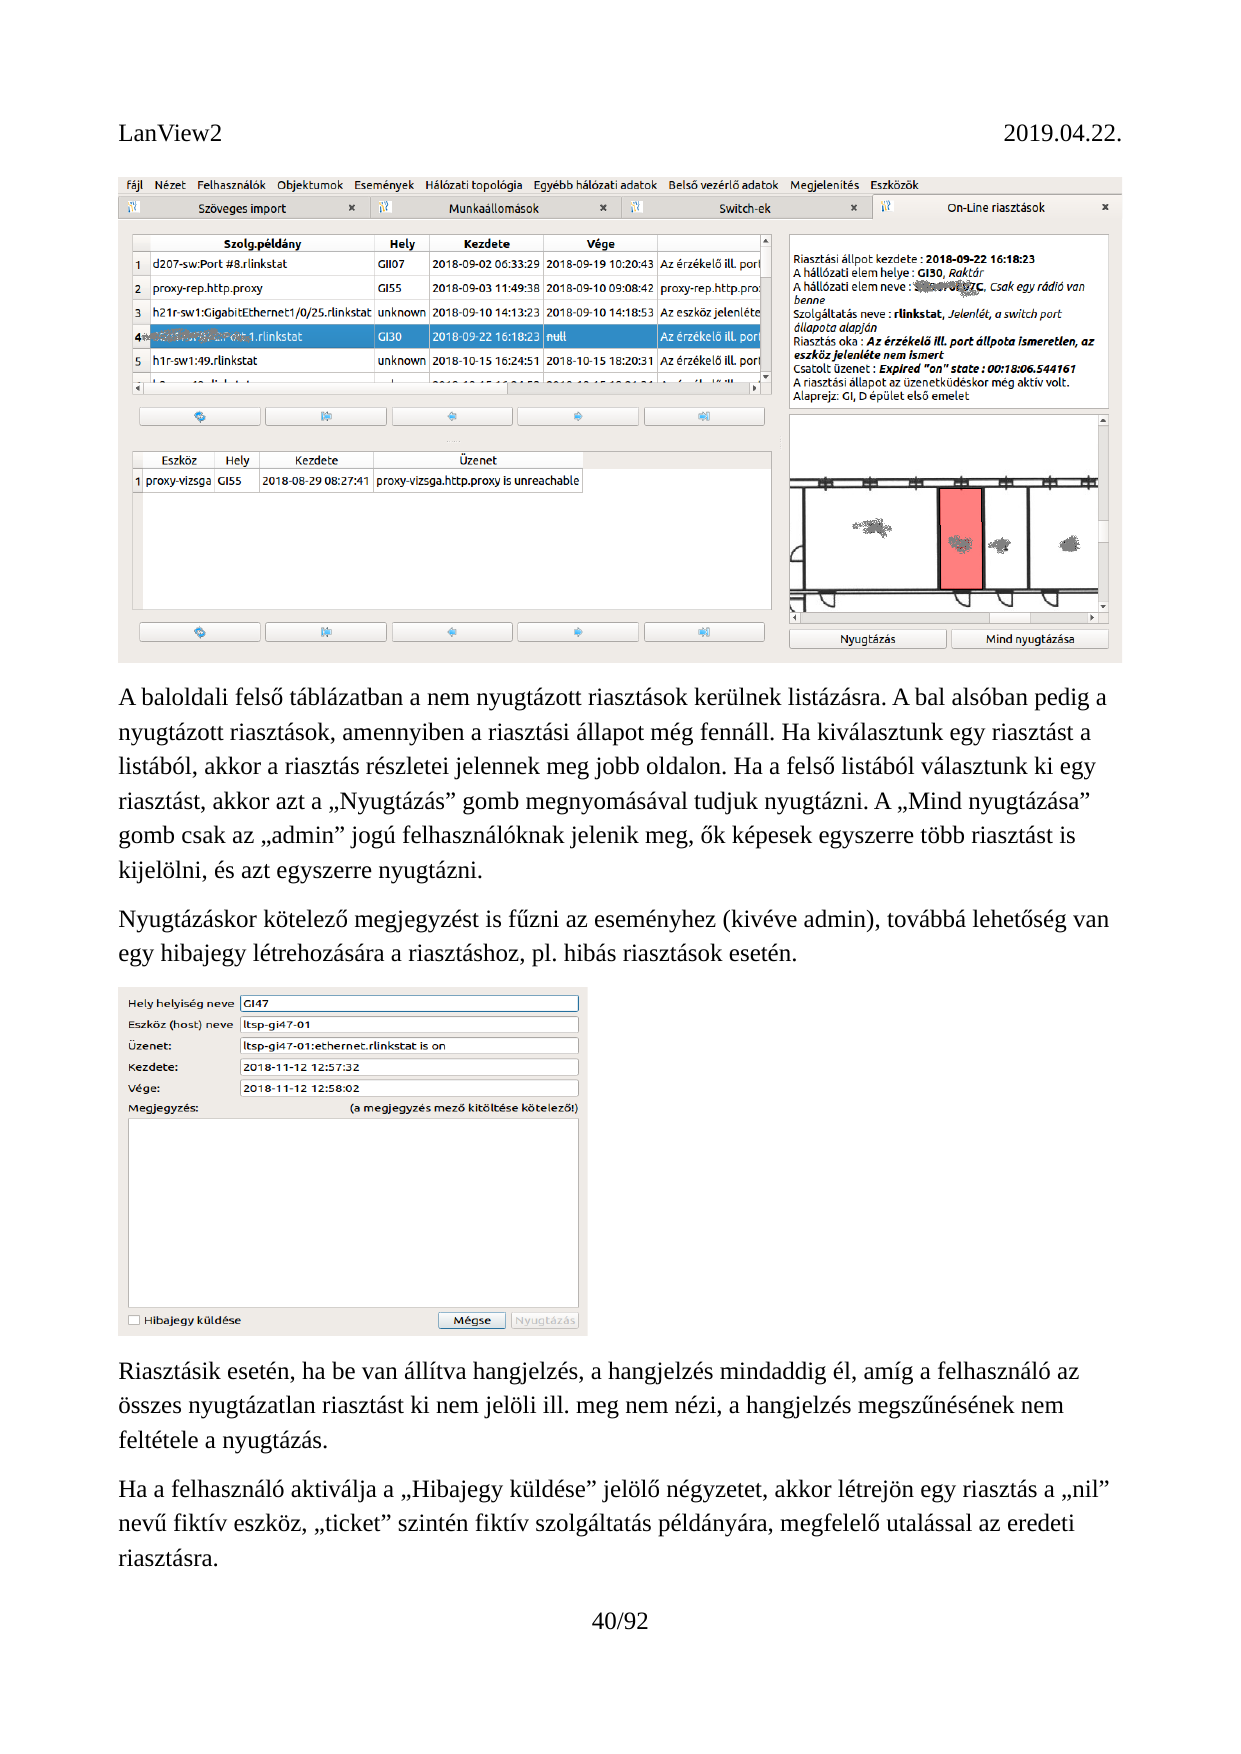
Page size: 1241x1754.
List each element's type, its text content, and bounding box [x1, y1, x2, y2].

text A baloldali felső táblázatban a nem nyugtázott riasztások kerülnek listázásra. A bal alsóban pedig a nyugtázott riasztások, amennyiben a riasztási állapot még fennáll. Ha kiválasztunk egy riasztást a listából, akkor a riasztás részletei jelennek meg jobb oldalon. Ha a felső listából választunk ki egy riasztást, akkor azt a „Nyugtázás” gomb megnyomásával tudjuk nyugtázni. A „Mind nyugtázása” gomb csak az „admin” jogú felhasználóknak jelenik meg, ők képesek egyszerre több riasztást is kijelölni, és azt egyszerre nyugtázni. [118, 682, 1122, 884]
text Ha a felhasználó aktiválja a „Hibajegy küldése” jelölő négyzetet, akkor létrejön egy riasztás a „nil” nevű fiktív eszköz, „ticket” szintén fiktív szolgáltatás példányára, megfelelő utalással az eredeti riasztásra. [118, 1474, 1122, 1572]
text Riasztásik esetén, ha be van állítva hangjelzés, a hangjelzés mindaddig él, amíg a felhasználó az összes nyugtázatlan riasztást ki nem jelöli ill. meg nem nézi, a hangjelzés megszűnésének nem feltétele a nyugtázás. [118, 1356, 1122, 1453]
picture [118, 987, 588, 1336]
text Nyugtázáskor kötelező megjegyzést is fűzni az eseményhez (kivéve admin), továbbá lehetőség van egy hibajegy létrehozására a riasztáshoz, pl. hibás riasztások esetén. [118, 904, 1122, 967]
picture [118, 177, 1123, 663]
